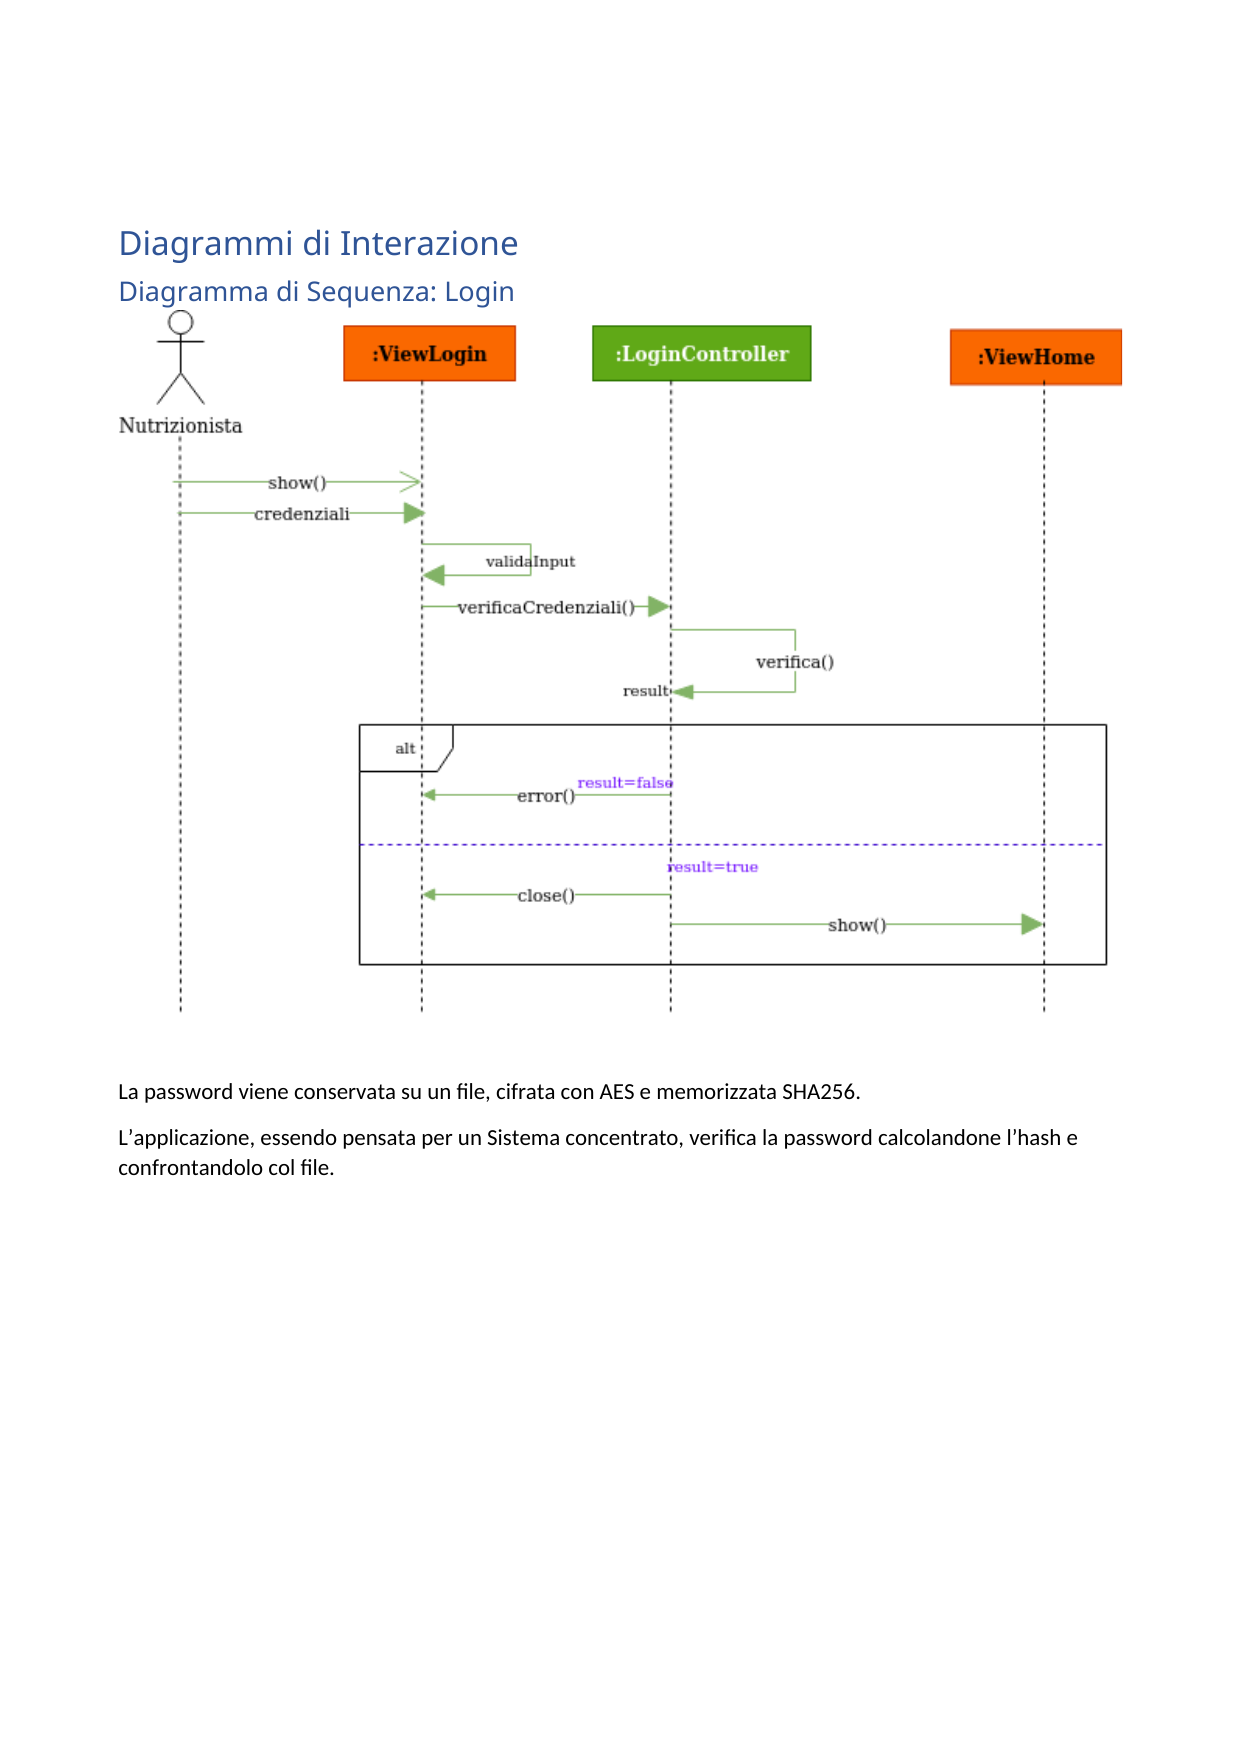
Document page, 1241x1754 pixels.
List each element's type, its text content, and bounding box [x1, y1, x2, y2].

subtitle Diagramma di Sequenza: Login [118, 272, 1122, 309]
text L’applicazione, essendo pensata per un Sistema concentrato, verifica la password calcolandone l’hash e confrontandolo col file. [118, 1123, 1122, 1181]
subtitle Diagrammi di Interazione [118, 220, 1122, 266]
text La password viene conservata su un file, cifrata con AES e memorizzata SHA256. [118, 1077, 1122, 1105]
